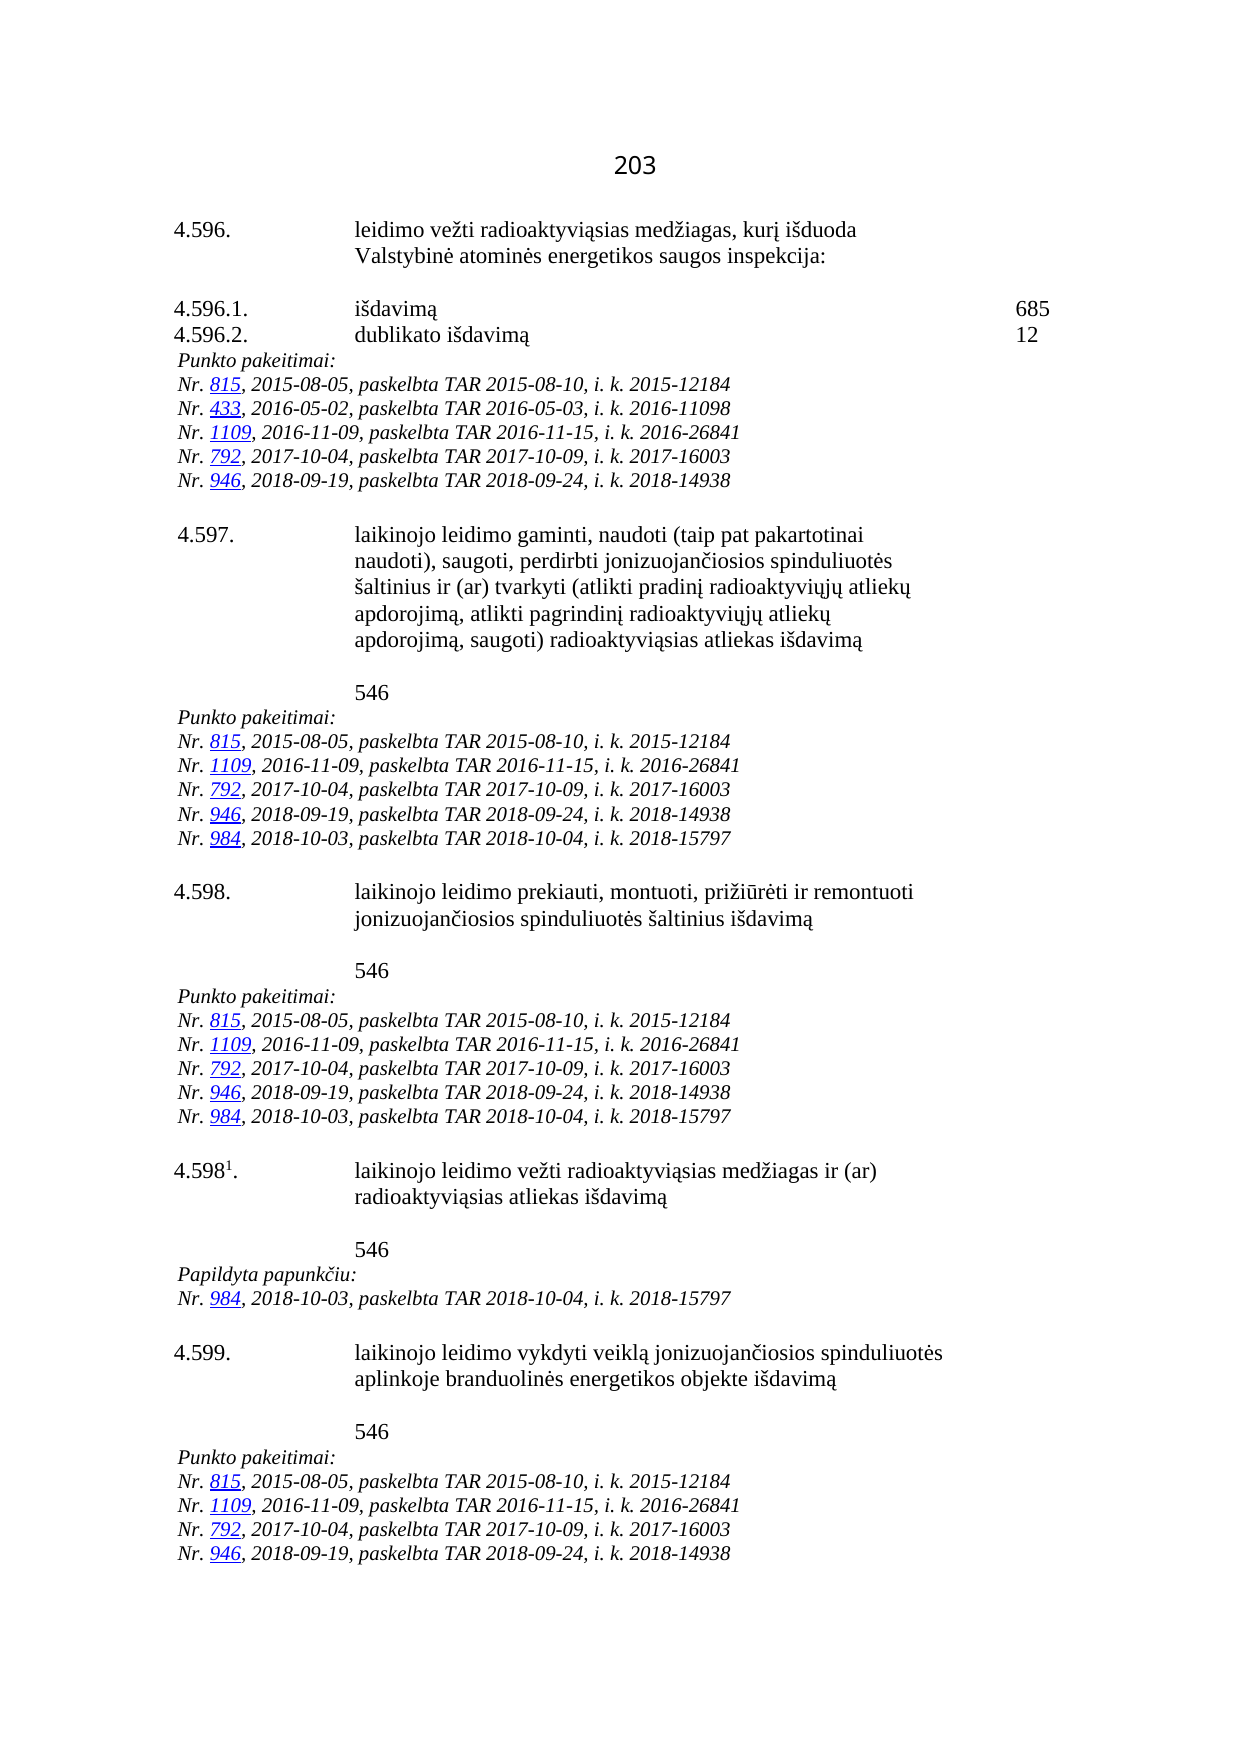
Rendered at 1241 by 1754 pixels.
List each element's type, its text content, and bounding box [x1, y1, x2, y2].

text Punkto pakeitimai: [177, 984, 1093, 1008]
text Nr. 946, 2018-09-19, paskelbta TAR 2018-09-24, i. k. 2018-14938 [177, 801, 1093, 826]
text Nr. 815, 2015-08-05, paskelbta TAR 2015-08-10, i. k. 2015-12184 [177, 1008, 1093, 1032]
text Nr. 984, 2018-10-03, paskelbta TAR 2018-10-04, i. k. 2018-15797 [177, 1286, 1093, 1310]
text Nr. 1109, 2016-11-09, paskelbta TAR 2016-11-15, i. k. 2016-26841 [177, 1032, 1093, 1056]
text Nr. 1109, 2016-11-09, paskelbta TAR 2016-11-15, i. k. 2016-26841 [177, 420, 1093, 444]
text 4.596.2. dublikato išdavimą 12 [174, 321, 1093, 348]
text Punkto pakeitimai: [177, 1444, 1093, 1469]
text 4.596. leidimo vežti radioaktyviąsias medžiagas, kurį išduoda Valstybinė atominės energetikos saugos inspekcija: [174, 216, 945, 295]
text Nr. 946, 2018-09-19, paskelbta TAR 2018-09-24, i. k. 2018-14938 [177, 1080, 1093, 1104]
text Nr. 946, 2018-09-19, paskelbta TAR 2018-09-24, i. k. 2018-14938 [177, 468, 1093, 492]
text Nr. 815, 2015-08-05, paskelbta TAR 2015-08-10, i. k. 2015-12184 [177, 729, 1093, 753]
text Nr. 792, 2017-10-04, paskelbta TAR 2017-10-09, i. k. 2017-16003 [177, 1517, 1093, 1541]
text Nr. 815, 2015-08-05, paskelbta TAR 2015-08-10, i. k. 2015-12184 [177, 1469, 1093, 1493]
text Nr. 984, 2018-10-03, paskelbta TAR 2018-10-04, i. k. 2018-15797 [177, 1104, 1093, 1128]
text Punkto pakeitimai: [177, 705, 1093, 729]
text Nr. 792, 2017-10-04, paskelbta TAR 2017-10-09, i. k. 2017-16003 [177, 1056, 1093, 1080]
text Nr. 984, 2018-10-03, paskelbta TAR 2018-10-04, i. k. 2018-15797 [177, 826, 1093, 849]
text Nr. 815, 2015-08-05, paskelbta TAR 2015-08-10, i. k. 2015-12184 [177, 372, 1093, 396]
text 4.597. laikinojo leidimo gaminti, naudoti (taip pat pakartotinai naudoti), saugoti, perdirbti jonizuojančiosios spinduliuotės šaltinius ir (ar) tvarkyti (atlikti pradinį radioaktyviųjų atliekų apdorojimą, atlikti pagrindinį radioaktyviųjų atliekų apdorojimą, saugoti) radioaktyviąsias atliekas išdavimą 546 [177, 521, 945, 705]
text 4.596.1. išdavimą 685 [174, 295, 1093, 321]
text 4.5981. laikinojo leidimo vežti radioaktyviąsias medžiagas ir (ar) radioaktyviąsias atliekas išdavimą 546 [174, 1157, 945, 1262]
text Nr. 792, 2017-10-04, paskelbta TAR 2017-10-09, i. k. 2017-16003 [177, 777, 1093, 801]
text Nr. 792, 2017-10-04, paskelbta TAR 2017-10-09, i. k. 2017-16003 [177, 444, 1093, 468]
text Nr. 946, 2018-09-19, paskelbta TAR 2018-09-24, i. k. 2018-14938 [177, 1541, 1093, 1565]
text Nr. 1109, 2016-11-09, paskelbta TAR 2016-11-15, i. k. 2016-26841 [177, 753, 1093, 777]
text Nr. 1109, 2016-11-09, paskelbta TAR 2016-11-15, i. k. 2016-26841 [177, 1493, 1093, 1517]
text 4.599. laikinojo leidimo vykdyti veiklą jonizuojančiosios spinduliuotės aplinkoje branduolinės energetikos objekte išdavimą 546 [174, 1339, 945, 1444]
text Nr. 433, 2016-05-02, paskelbta TAR 2016-05-03, i. k. 2016-11098 [177, 396, 1093, 420]
text 4.598. laikinojo leidimo prekiauti, montuoti, prižiūrėti ir remontuoti jonizuojančiosios spinduliuotės šaltinius išdavimą 546 [174, 878, 945, 984]
text Punkto pakeitimai: [177, 348, 1093, 372]
text Papildyta papunkčiu: [177, 1262, 1093, 1286]
